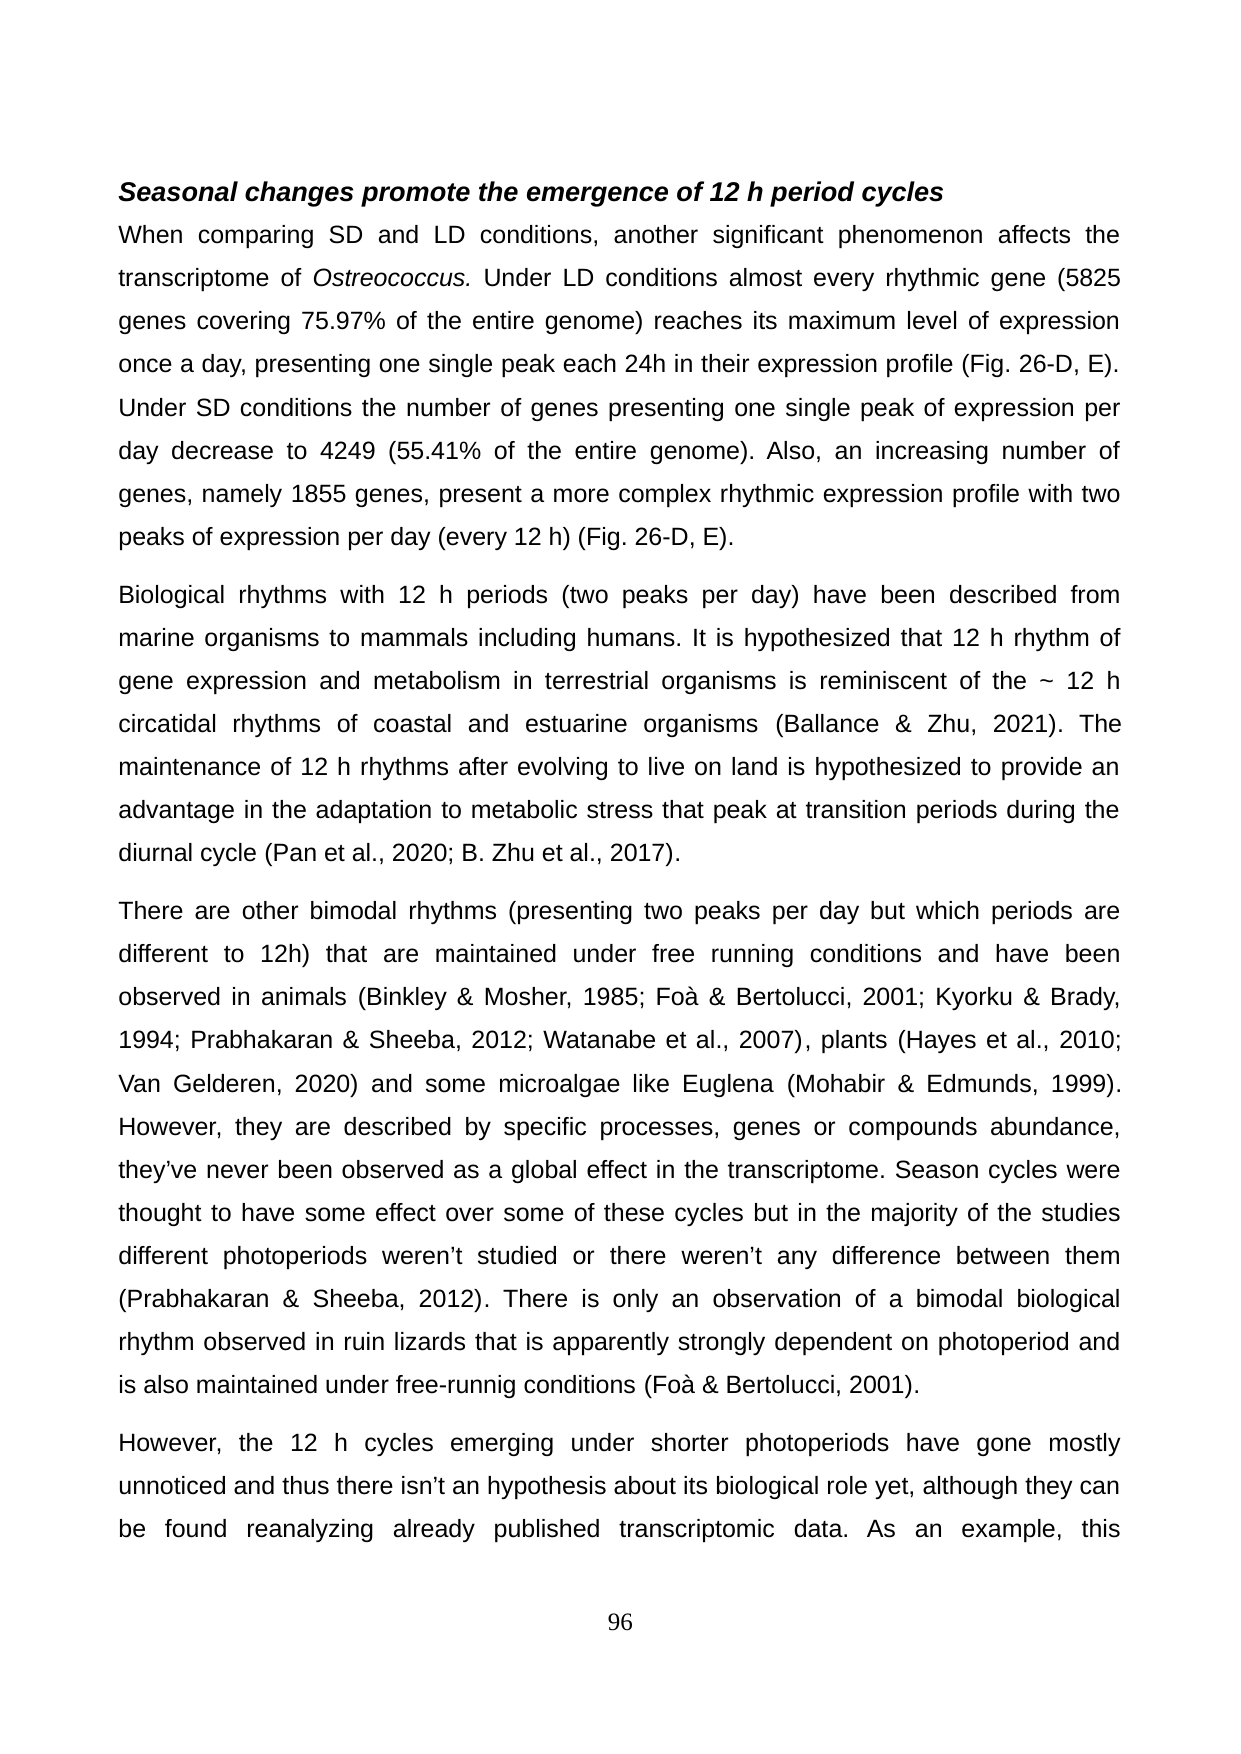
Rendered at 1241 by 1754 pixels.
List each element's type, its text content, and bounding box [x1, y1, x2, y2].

text When comparing SD and LD conditions, another significant phenomenon affects the transcriptome of Ostreococcus. Under LD conditions almost every rhythmic gene (5825 genes covering 75.97% of the entire genome) reaches its maximum level of expression once a day, presenting one single peak each 24h in their expression profile (Fig. 26-D, E). Under SD conditions the number of genes presenting one single peak of expression per day decrease to 4249 (55.41% of the entire genome). Also, an increasing number of genes, namely 1855 genes, present a more complex rhythmic expression profile with two peaks of expression per day (every 12 h) (Fig. 26-D, E). [118, 220, 1122, 551]
text There are other bimodal rhythms (presenting two peaks per day but which periods are different to 12h) that are maintained under free running conditions and have been observed in animals (Binkley & Mosher, 1985; Foà & Bertolucci, 2001; Kyorku & Brady, 1994; Prabhakaran & Sheeba, 2012; Watanabe et al., 2007)⁠, plants (Hayes et al., 2010; Van Gelderen, 2020)⁠ and some microalgae like Euglena (Mohabir & Edmunds, 1999)⁠. However, they are described by specific processes, genes or compounds abundance, they’ve never been observed as a global effect in the transcriptome. Season cycles were thought to have some effect over some of these cycles but in the majority of the studies different photoperiods weren’t studied or there weren’t any difference between them (Prabhakaran & Sheeba, 2012)⁠. There is only an observation of a bimodal biological rhythm observed in ruin lizards that is apparently strongly dependent on photoperiod and is also maintained under free-runnig conditions (Foà & Bertolucci, 2001)⁠. [118, 896, 1122, 1399]
text However, the 12 h cycles emerging under shorter photoperiods have gone mostly unnoticed and thus there isn’t an hypothesis about its biological role yet, although they can be found reanalyzing already published transcriptomic data. As an example, this [118, 1428, 1122, 1543]
text Biological rhythms with 12 h periods (two peaks per day) have been described from marine organisms to mammals including humans. It is hypothesized that 12 h rhythm of gene expression and metabolism in terrestrial organisms is reminiscent of the ~ 12 h circatidal rhythms of coastal and estuarine organisms (Ballance & Zhu, 2021)⁠. The maintenance of 12 h rhythms after evolving to live on land is hypothesized to provide an advantage in the adaptation to metabolic stress that peak at transition periods during the diurnal cycle (Pan et al., 2020; B. Zhu et al., 2017)⁠. [118, 580, 1122, 867]
subtitle Seasonal changes promote the emergence of 12 h period cycles [118, 176, 1122, 208]
